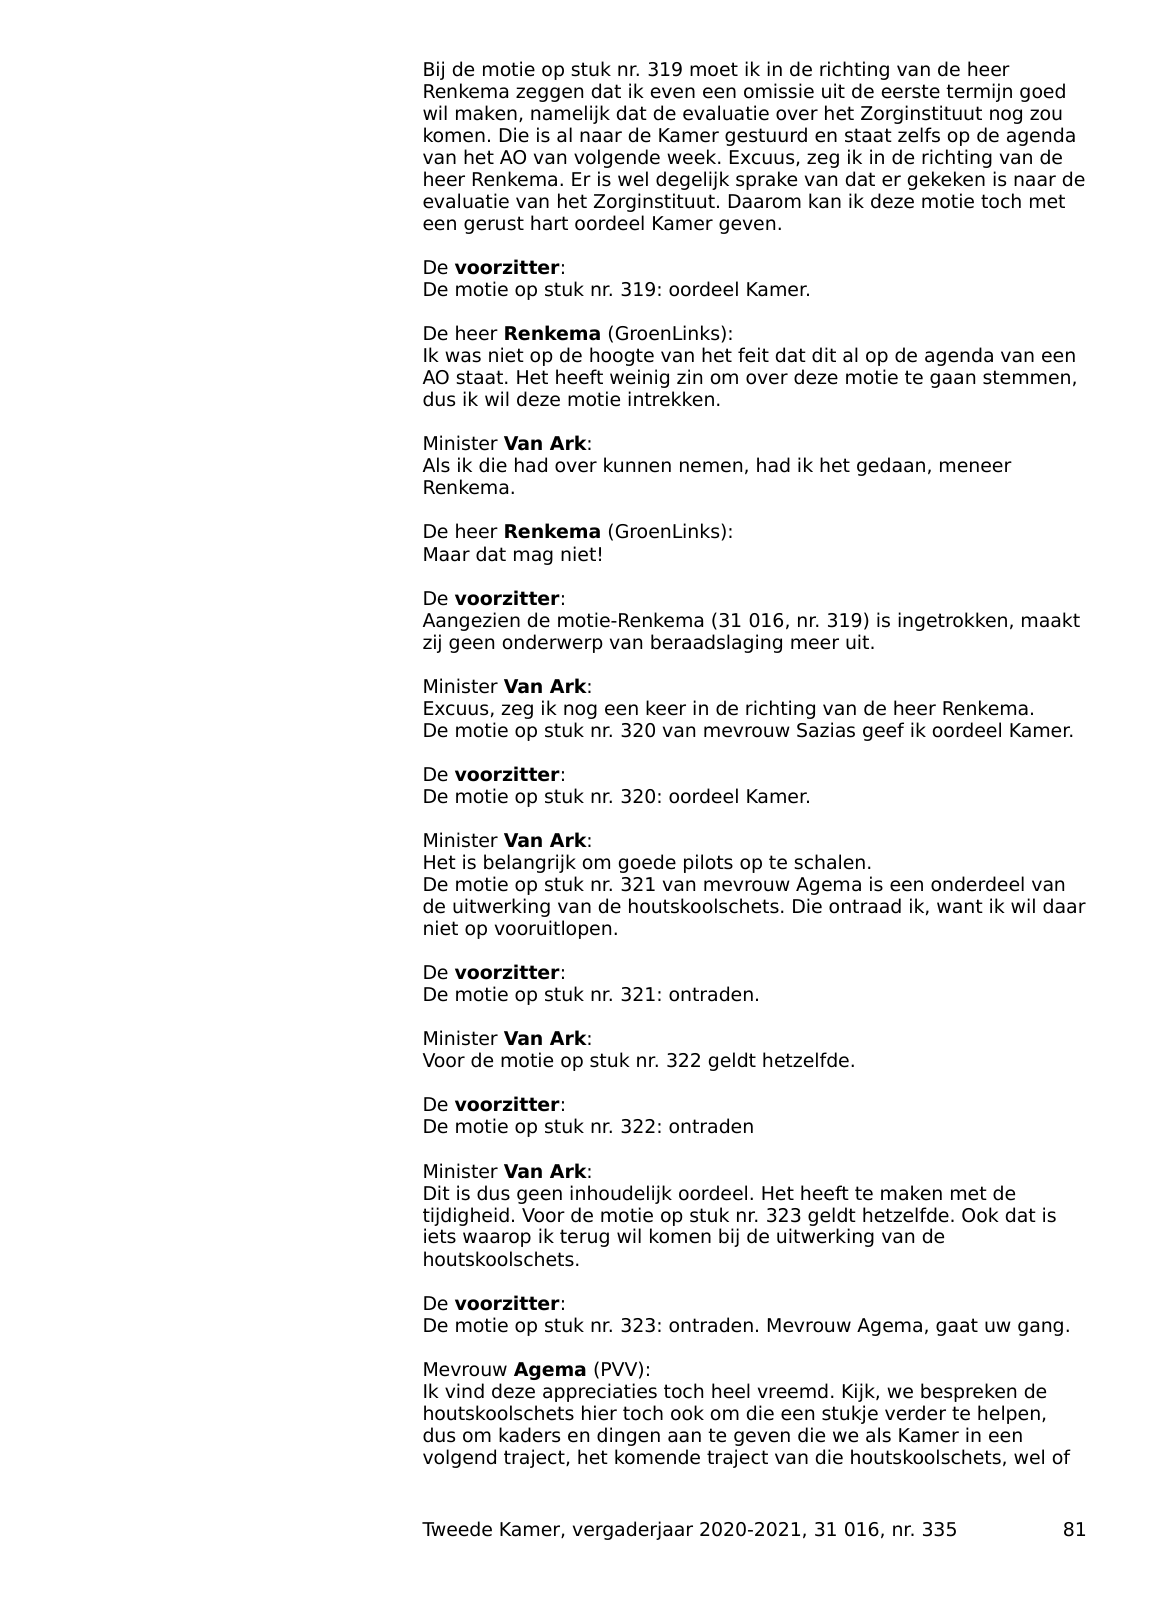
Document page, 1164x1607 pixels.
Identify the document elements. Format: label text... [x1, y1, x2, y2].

text De motie op stuk nr. 323: ontraden. Mevrouw Agema, gaat uw gang. [422, 1314, 1087, 1337]
text De motie op stuk nr. 320: oordeel Kamer. [422, 786, 1087, 808]
text De voorzitter: [422, 588, 1087, 609]
text Minister Van Ark: [422, 1161, 1087, 1182]
text De voorzitter: [422, 1293, 1087, 1314]
text De motie op stuk nr. 319: oordeel Kamer. [422, 279, 1087, 301]
text Als ik die had over kunnen nemen, had ik het gedaan, meneer Renkema. [422, 455, 1087, 499]
text Ik vind deze appreciaties toch heel vreemd. Kijk, we bespreken de houtskoolschets hier toch ook om die een stukje verder te helpen, dus om kaders en dingen aan te geven die we als Kamer in een volgend traject, het komende traject van die houtskoolschets, wel of [422, 1381, 1087, 1469]
text De motie op stuk nr. 321 van mevrouw Agema is een onderdeel van de uitwerking van de houtskoolschets. Die ontraad ik, want ik wil daar niet op vooruitlopen. [422, 874, 1087, 940]
text Mevrouw Agema (PVV): [422, 1359, 1087, 1381]
text Minister Van Ark: [422, 830, 1087, 852]
text Minister Van Ark: [422, 433, 1087, 455]
text Excuus, zeg ik nog een keer in de richting van de heer Renkema. [422, 698, 1087, 720]
text Bij de motie op stuk nr. 319 moet ik in de richting van de heer Renkema zeggen dat ik even een omissie uit de eerste termijn goed wil maken, namelijk dat de evaluatie over het Zorginstituut nog zou komen. Die is al naar de Kamer gestuurd en staat zelfs op de agenda van het AO van volgende week. Excuus, zeg ik in de richting van de heer Renkema. Er is wel degelijk sprake van dat er gekeken is naar de evaluatie van het Zorginstituut. Daarom kan ik deze motie toch met een gerust hart oordeel Kamer geven. [422, 59, 1087, 235]
text De motie op stuk nr. 321: ontraden. [422, 984, 1087, 1006]
text Voor de motie op stuk nr. 322 geldt hetzelfde. [422, 1050, 1087, 1072]
text De voorzitter: [422, 764, 1087, 786]
text Het is belangrijk om goede pilots op te schalen. [422, 852, 1087, 874]
text De heer Renkema (GroenLinks): [422, 323, 1087, 345]
text De voorzitter: [422, 1094, 1087, 1116]
text De voorzitter: [422, 962, 1087, 984]
text De voorzitter: [422, 257, 1087, 279]
text De motie op stuk nr. 322: ontraden [422, 1116, 1087, 1138]
text Minister Van Ark: [422, 676, 1087, 698]
text Maar dat mag niet! [422, 543, 1087, 565]
text De heer Renkema (GroenLinks): [422, 521, 1087, 543]
text Ik was niet op de hoogte van het feit dat dit al op de agenda van een AO staat. Het heeft weinig zin om over deze motie te gaan stemmen, dus ik wil deze motie intrekken. [422, 345, 1087, 411]
text Minister Van Ark: [422, 1028, 1087, 1050]
text Dit is dus geen inhoudelijk oordeel. Het heeft te maken met de tijdigheid. Voor de motie op stuk nr. 323 geldt hetzelfde. Ook dat is iets waarop ik terug wil komen bij de uitwerking van de houtskoolschets. [422, 1182, 1087, 1270]
text De motie op stuk nr. 320 van mevrouw Sazias geef ik oordeel Kamer. [422, 720, 1087, 742]
text Aangezien de motie-Renkema (31 016, nr. 319) is ingetrokken, maakt zij geen onderwerp van beraadslaging meer uit. [422, 609, 1087, 653]
